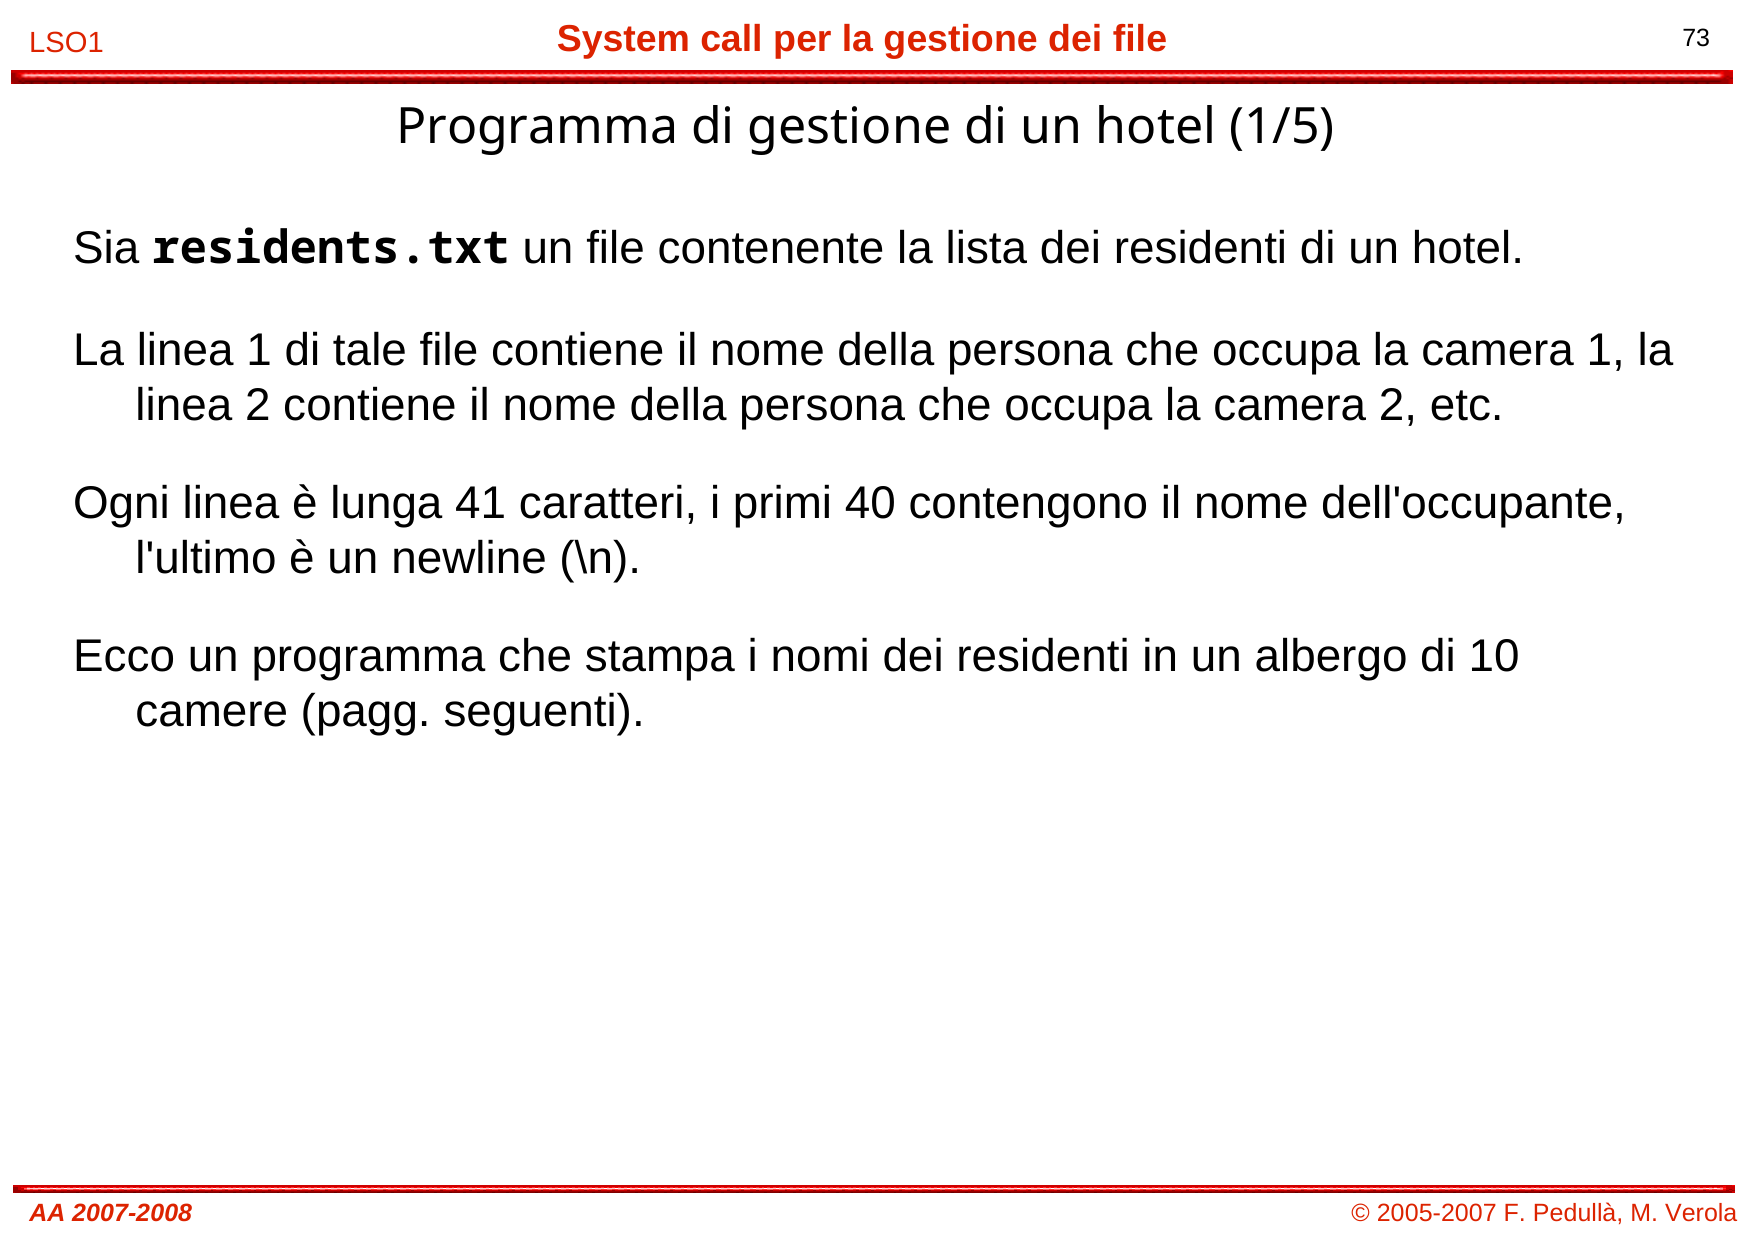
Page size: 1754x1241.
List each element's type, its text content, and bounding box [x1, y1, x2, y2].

picture [11, 70, 1733, 84]
title Programma di gestione di un hotel (1/5) [323, 78, 1408, 174]
picture [13, 1185, 1735, 1193]
list Sia residents.txt un file contenente la lista dei residenti di un hotel. La linea 1 di tale file contiene il nome della persona che occupa la camera 1, la linea 2 contiene il nome della persona che occupa la camera 2, etc. Ogni linea è lunga 41 caratteri, i primi 40 contengono il nome dell'occupante, l'ultimo è un newline (\n). Ecco un programma che stampa i nomi dei residenti in un albergo di 10 camere (pagg. seguenti). [58, 206, 1696, 787]
